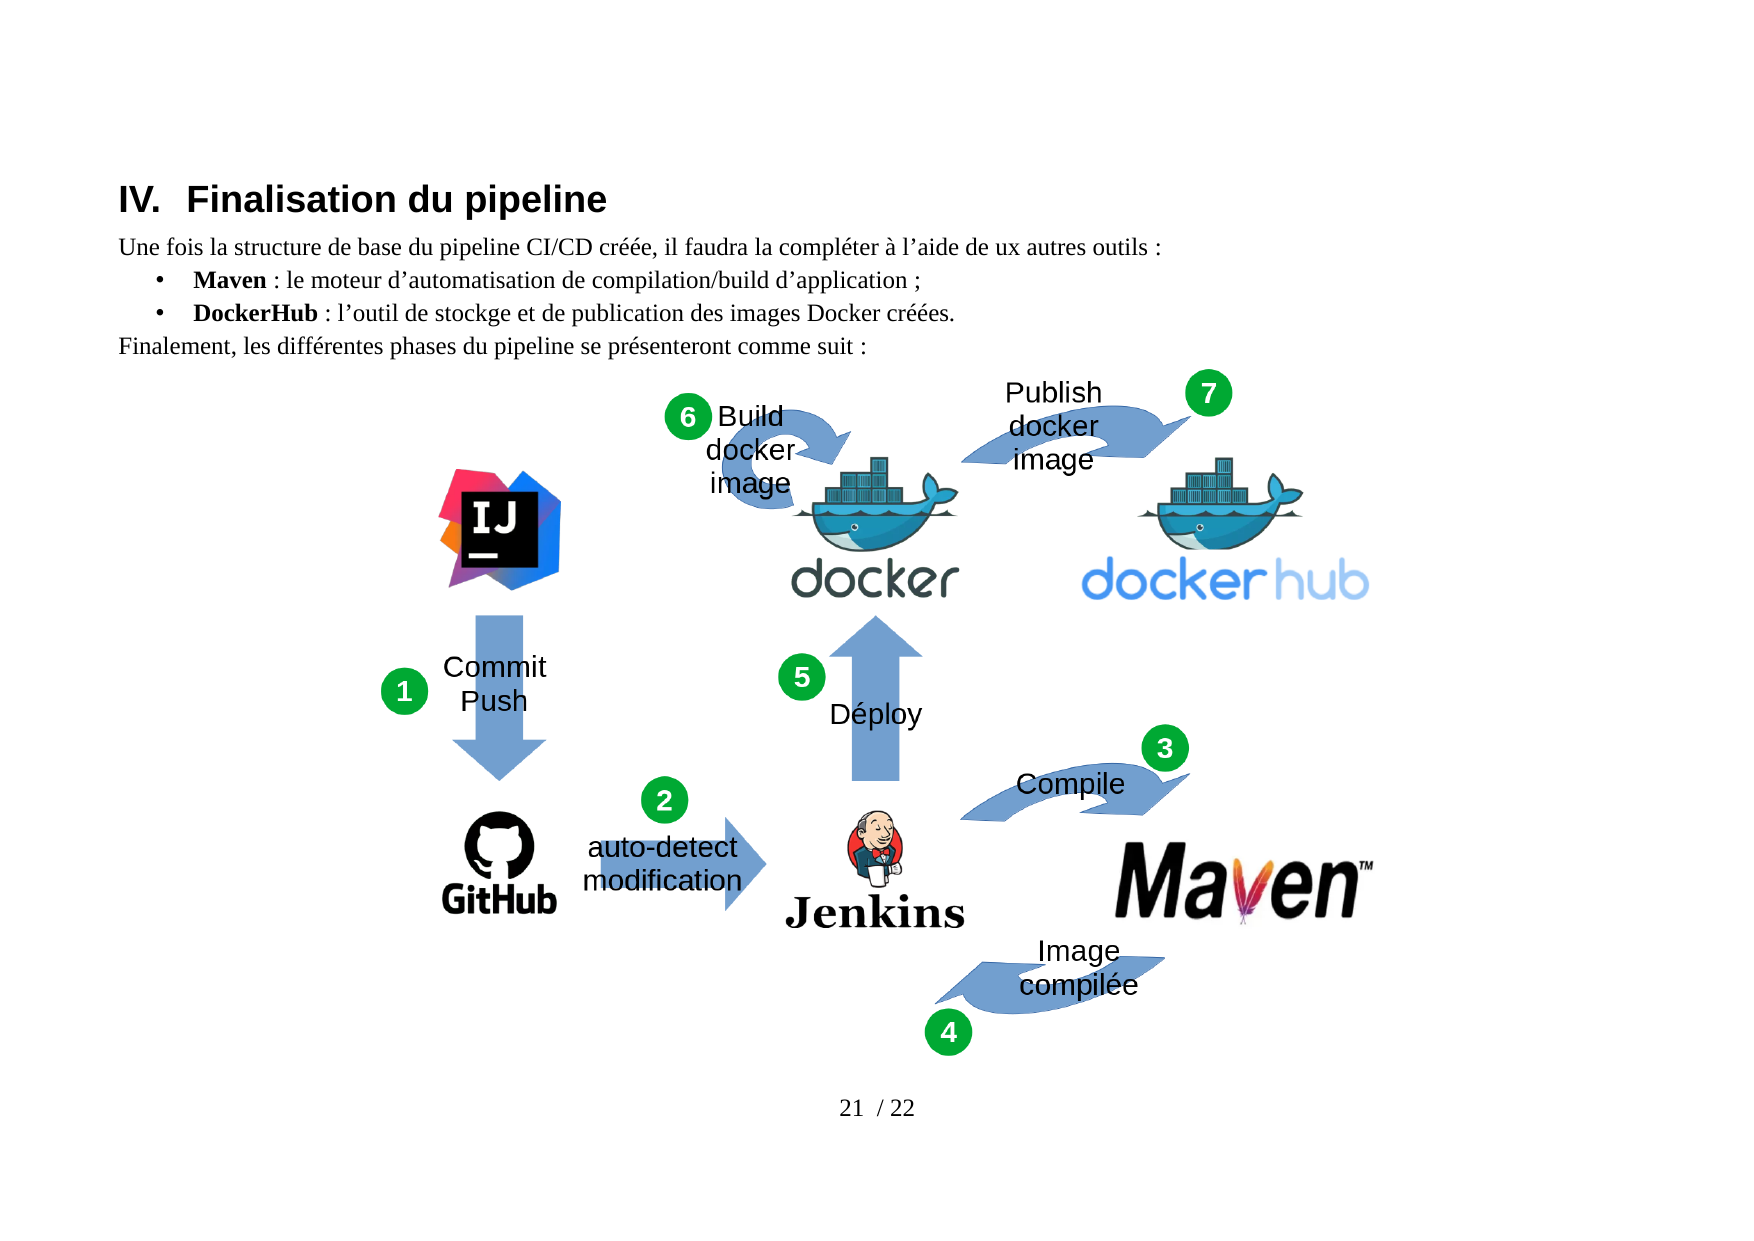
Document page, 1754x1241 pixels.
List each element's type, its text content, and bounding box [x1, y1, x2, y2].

subtitle Finalisation du pipeline [118, 176, 1636, 220]
list DockerHub : l’outil de stockge et de publication des images Docker créées. [156, 298, 1636, 327]
text Une fois la structure de base du pipeline CI/CD créée, il faudra la compléter à l’aide de ux autres outils : [118, 232, 1636, 261]
picture [375, 364, 1379, 1062]
text Finalement, les différentes phases du pipeline se présenteront comme suit : [118, 331, 1636, 360]
list Maven : le moteur d’automatisation de compilation/build d’application ; [156, 265, 1636, 294]
